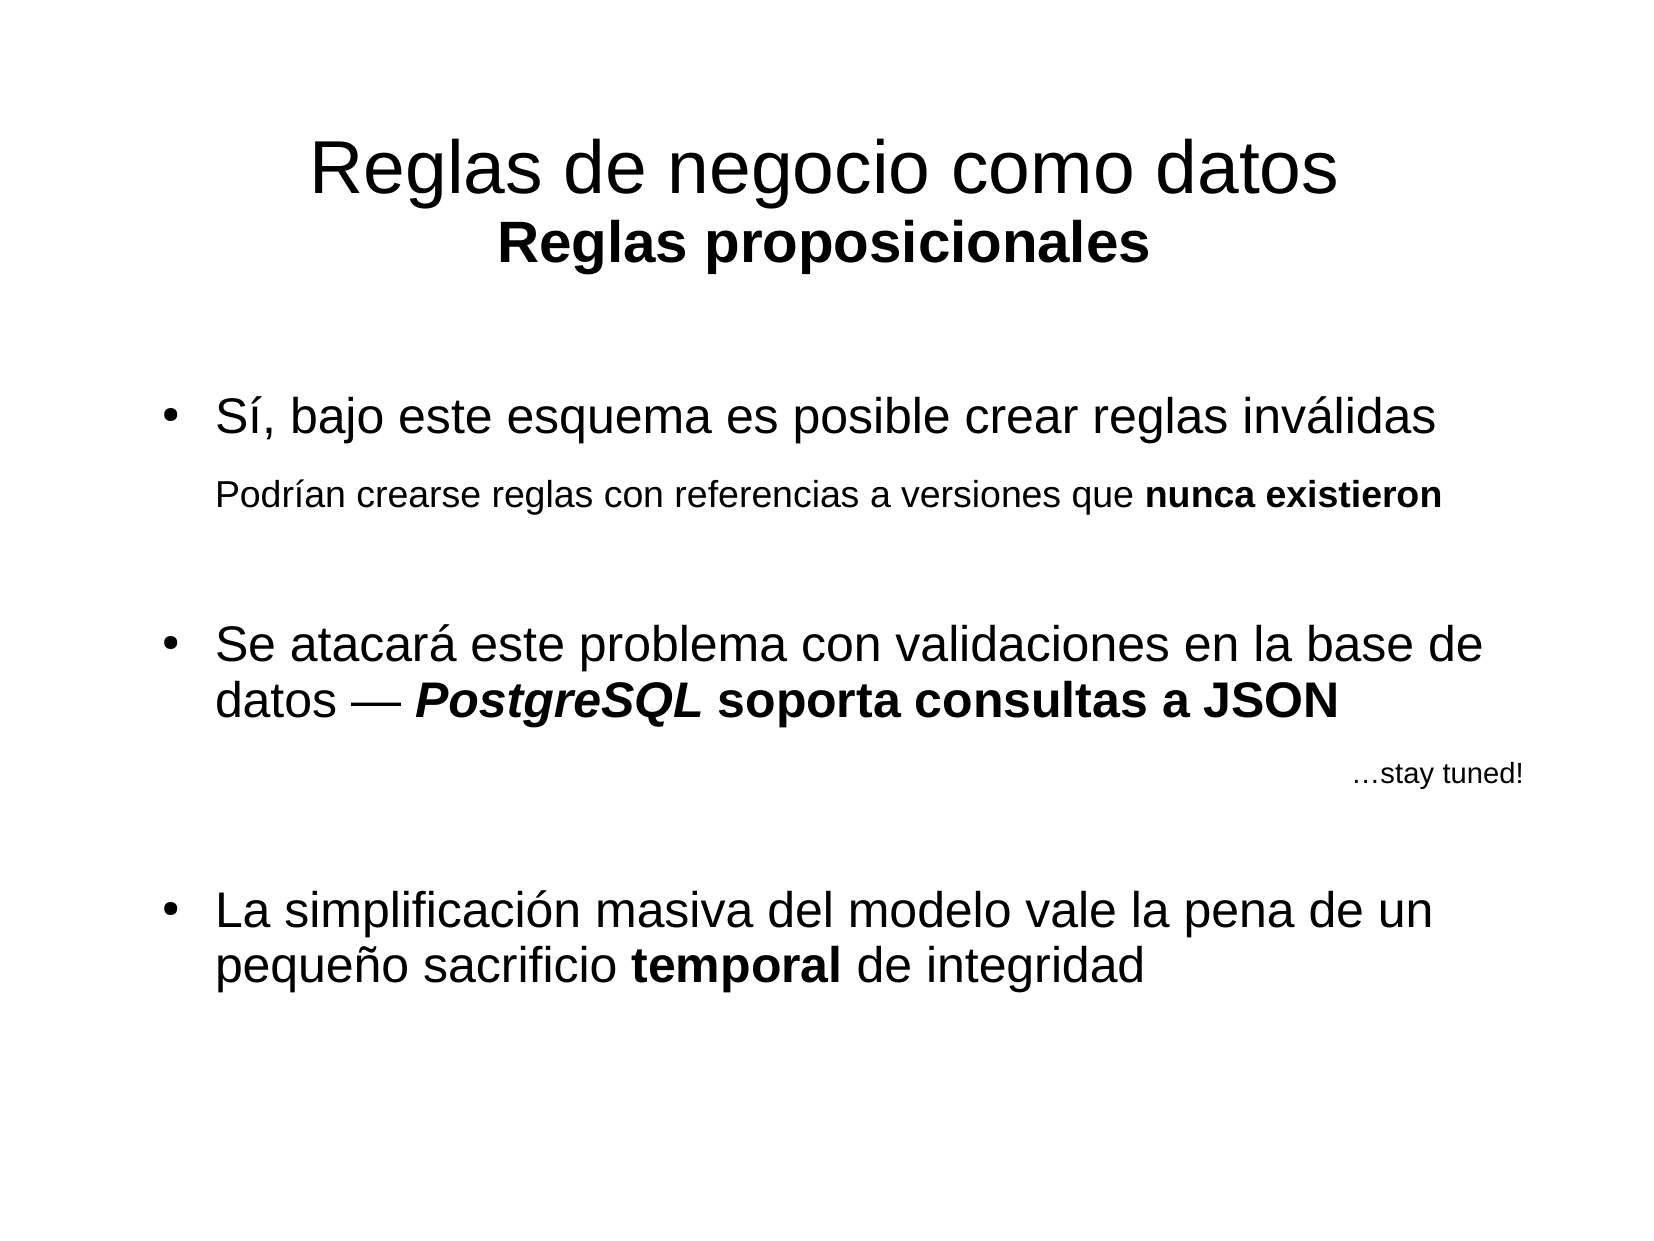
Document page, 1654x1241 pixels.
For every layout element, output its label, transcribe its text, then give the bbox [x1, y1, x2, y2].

list Sí, bajo este esquema es posible crear reglas inválidas Podrían crearse reglas con referencias a versiones que nunca existieron Se atacará este problema con validaciones en la base de datos — PostgreSQL soporta consultas a JSON …stay tuned! La simplificación masiva del modelo vale la pena de un pequeño sacrificio temporal de integridad [144, 297, 1525, 1135]
title Reglas de negocio como datos Reglas proposicionales [80, 96, 1569, 304]
